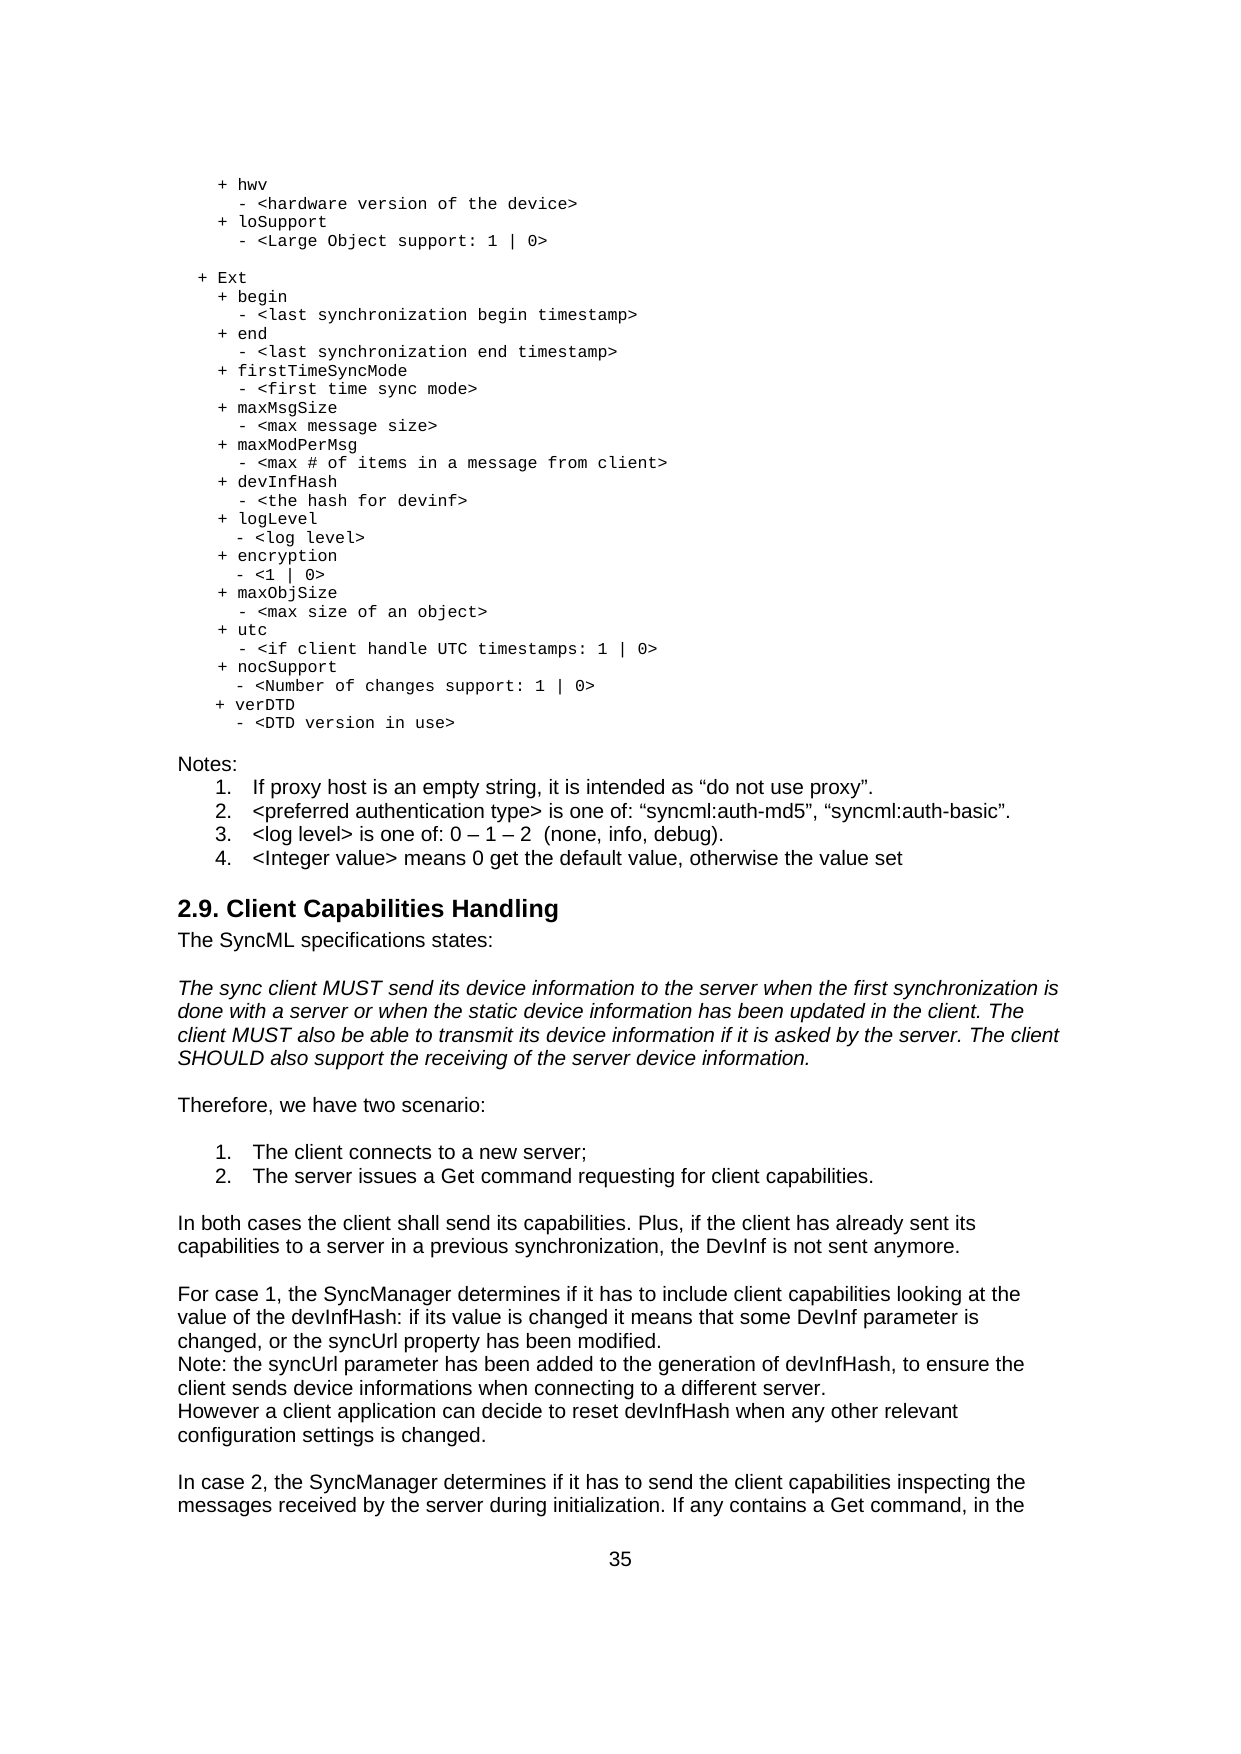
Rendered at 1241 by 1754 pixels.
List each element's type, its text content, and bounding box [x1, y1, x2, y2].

text - <if client handle UTC timestamps: 1 | 0> [177, 641, 1063, 659]
text The SyncML specifications states: [177, 929, 1063, 952]
text + devInfHash [177, 474, 1063, 492]
text + logLevel [177, 511, 1063, 529]
text - <last synchronization begin timestamp> [177, 307, 1063, 326]
text - <Large Object support: 1 | 0> [177, 233, 1063, 251]
list + verDTD - <DTD version in use> [177, 696, 1063, 733]
text + maxObjSize [177, 585, 1063, 604]
list <Integer value> means 0 get the default value, otherwise the value set [215, 846, 1063, 870]
list <log level> is one of: 0 – 1 – 2 (none, info, debug). [215, 823, 1063, 846]
text + maxMsgSize [177, 400, 1063, 418]
text In case 2, the SyncManager determines if it has to send the client capabilities inspecting the messages received by the server during initialization. If any contains a Get command, in the [177, 1470, 1063, 1517]
text + end [177, 326, 1063, 344]
text + begin [177, 288, 1063, 307]
text For case 1, the SyncManager determines if it has to include client capabilities looking at the value of the devInfHash: if its value is changed it means that some DevInf parameter is changed, or the syncUrl property has been modified. [177, 1282, 1063, 1353]
text - <first time sync mode> [177, 381, 1063, 400]
text + Ext [177, 270, 1063, 288]
text + firstTimeSyncMode [177, 363, 1063, 381]
text - <max message size> [177, 418, 1063, 437]
text - <max # of items in a message from client> [177, 455, 1063, 474]
text - <the hash for devinf> [177, 492, 1063, 511]
text Therefore, we have two scenario: [177, 1094, 1063, 1117]
text + nocSupport [177, 659, 1063, 678]
list - <log level> [177, 529, 1063, 548]
text However a client application can decide to reset devInfHash when any other relevant configuration settings is changed. [177, 1400, 1063, 1447]
text + maxModPerMsg [177, 437, 1063, 455]
text In both cases the client shall send its capabilities. Plus, if the client has already sent its capabilities to a server in a previous synchronization, the DevInf is not sent anymore. [177, 1211, 1063, 1258]
list If proxy host is an empty string, it is intended as “do not use proxy”. [215, 776, 1063, 799]
text + utc [177, 622, 1063, 641]
list - <1 | 0> [177, 567, 1063, 585]
text + hwv [177, 177, 1063, 196]
text Notes: [177, 752, 1063, 776]
subtitle Client Capabilities Handling [177, 895, 1063, 923]
text Note: the syncUrl parameter has been added to the generation of devInfHash, to ensure the client sends device informations when connecting to a different server. [177, 1353, 1063, 1400]
list - <Number of changes support: 1 | 0> [177, 678, 1063, 696]
text + encryption [177, 548, 1063, 567]
list <preferred authentication type> is one of: “syncml:auth-md5”, “syncml:auth-basic”. [215, 799, 1063, 823]
text - <last synchronization end timestamp> [177, 344, 1063, 363]
text - <max size of an object> [177, 604, 1063, 622]
text The sync client MUST send its device information to the server when the first synchronization is done with a server or when the static device information has been updated in the client. The client MUST also be able to transmit its device information if it is asked by the server. The client SHOULD also support the receiving of the server device information. [177, 976, 1063, 1070]
text - <hardware version of the device> [177, 196, 1063, 214]
list The client connects to a new server; [215, 1141, 1063, 1164]
list The server issues a Get command requesting for client capabilities. [215, 1164, 1063, 1188]
text + loSupport [177, 214, 1063, 233]
